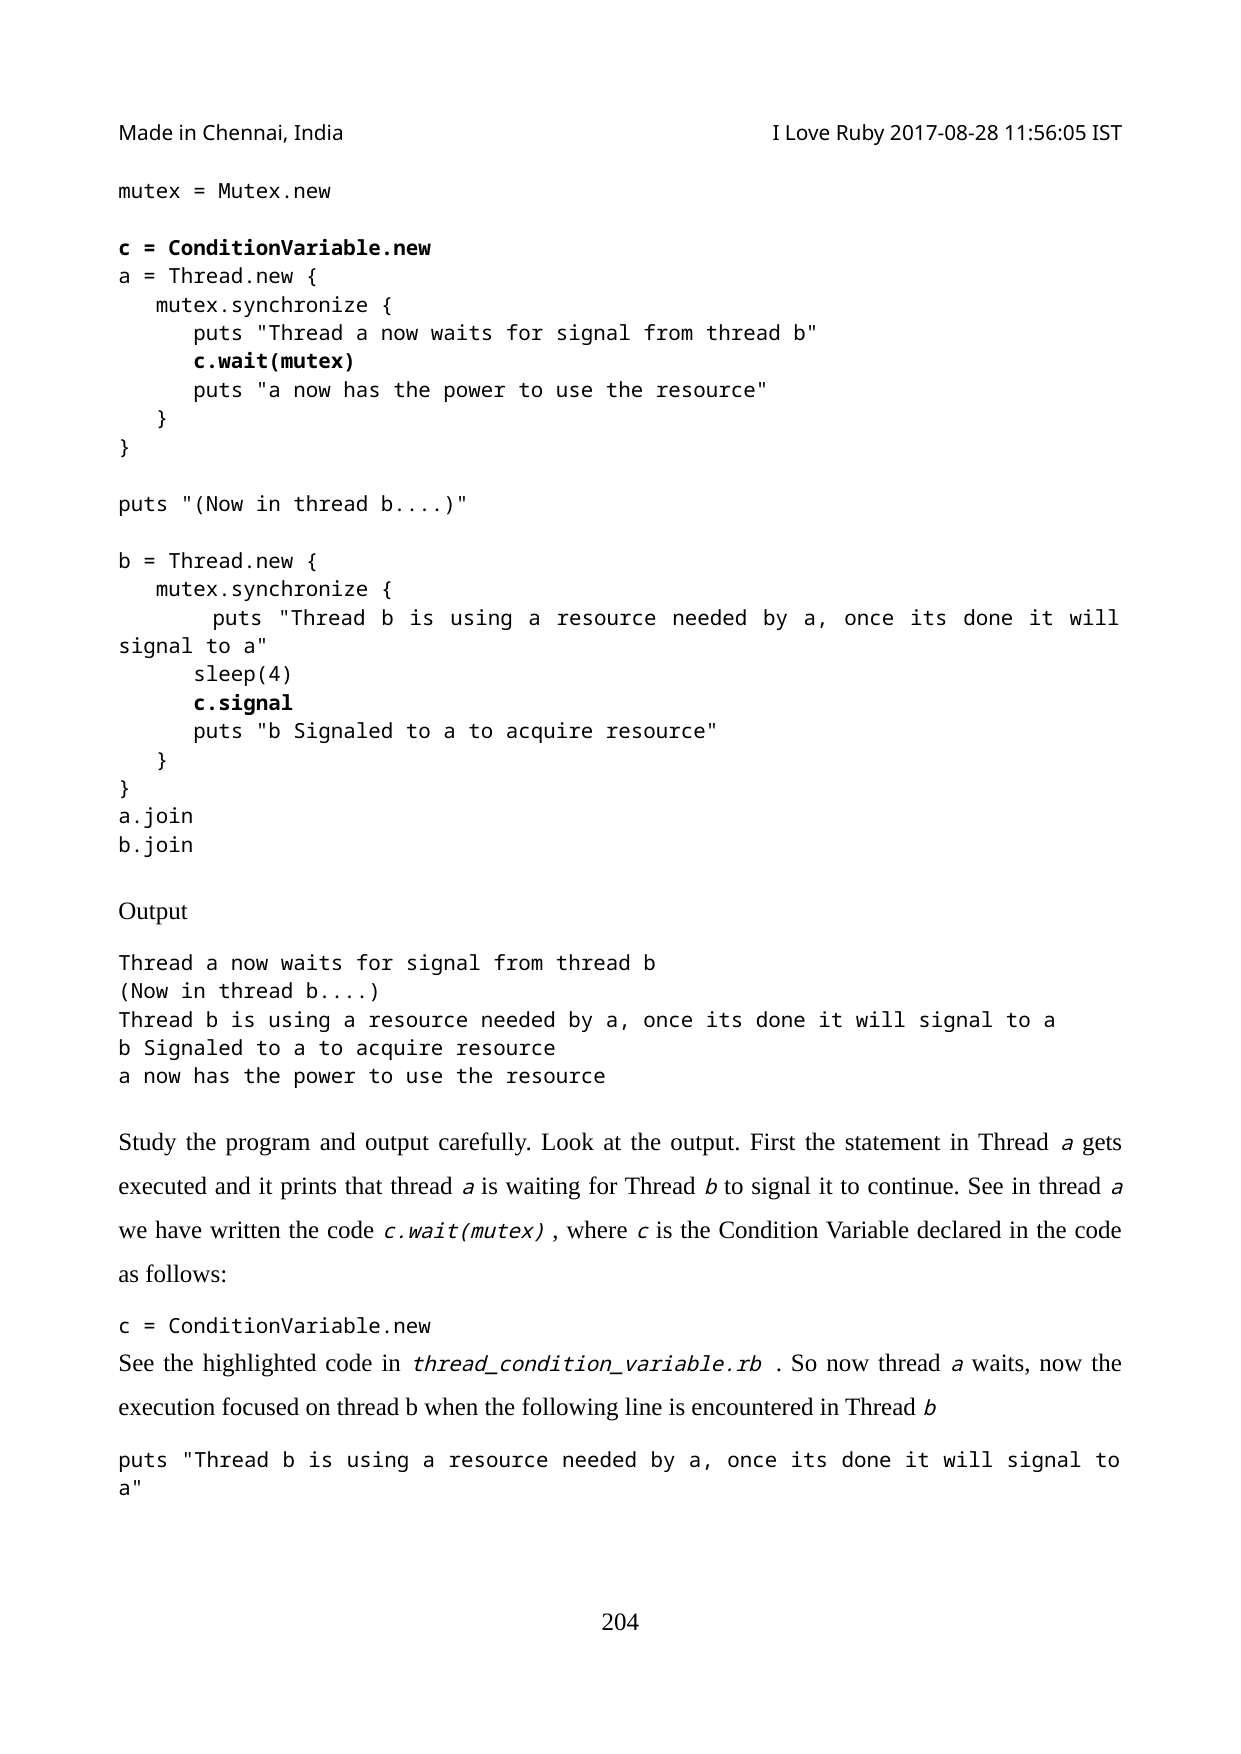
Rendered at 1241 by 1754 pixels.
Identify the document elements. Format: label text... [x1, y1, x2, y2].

text puts "(Now in thread b....)" [118, 489, 1122, 517]
text puts "Thread b is using a resource needed by a, once its done it will signal to a" [118, 1445, 1122, 1502]
text } [118, 432, 1122, 460]
text sleep(4) [118, 659, 1122, 688]
text mutex = Mutex.new [118, 176, 1122, 204]
text puts "a now has the power to use the resource" [118, 375, 1122, 403]
text Thread a now waits for signal from thread b [118, 948, 1122, 976]
text a.join [118, 802, 1122, 830]
text puts "Thread b is using a resource needed by a, once its done it will signal to a" [118, 603, 1122, 659]
text c = ConditionVariable.new [118, 1311, 1122, 1339]
text puts "Thread a now waits for signal from thread b" [118, 318, 1122, 347]
text c.wait(mutex) [118, 347, 1122, 375]
text mutex.synchronize { [118, 574, 1122, 603]
text mutex.synchronize { [118, 290, 1122, 318]
text a now has the power to use the resource [118, 1062, 1122, 1090]
text b = Thread.new { [118, 546, 1122, 574]
text b Signaled to a to acquire resource [118, 1033, 1122, 1062]
text c = ConditionVariable.new [118, 233, 1122, 261]
text Study the program and output carefully. Look at the output. First the statement in Thread a gets executed and it prints that thread a is waiting for Thread b to signal it to continue. See in thread a we have written the code c.wait(mutex) , where c is the Condition Variable declared in the code as follows: [118, 1127, 1122, 1288]
text } [118, 403, 1122, 432]
text } [118, 745, 1122, 773]
text a = Thread.new { [118, 261, 1122, 290]
text } [118, 773, 1122, 802]
text Output [118, 896, 1122, 924]
text puts "b Signaled to a to acquire resource" [118, 716, 1122, 745]
text (Now in thread b....) [118, 976, 1122, 1005]
text See the highlighted code in thread_condition_variable.rb . So now thread a waits, now the execution focused on thread b when the following line is encountered in Thread b [118, 1348, 1122, 1421]
text Thread b is using a resource needed by a, once its done it will signal to a [118, 1005, 1122, 1033]
text b.join [118, 830, 1122, 858]
text c.signal [118, 688, 1122, 716]
